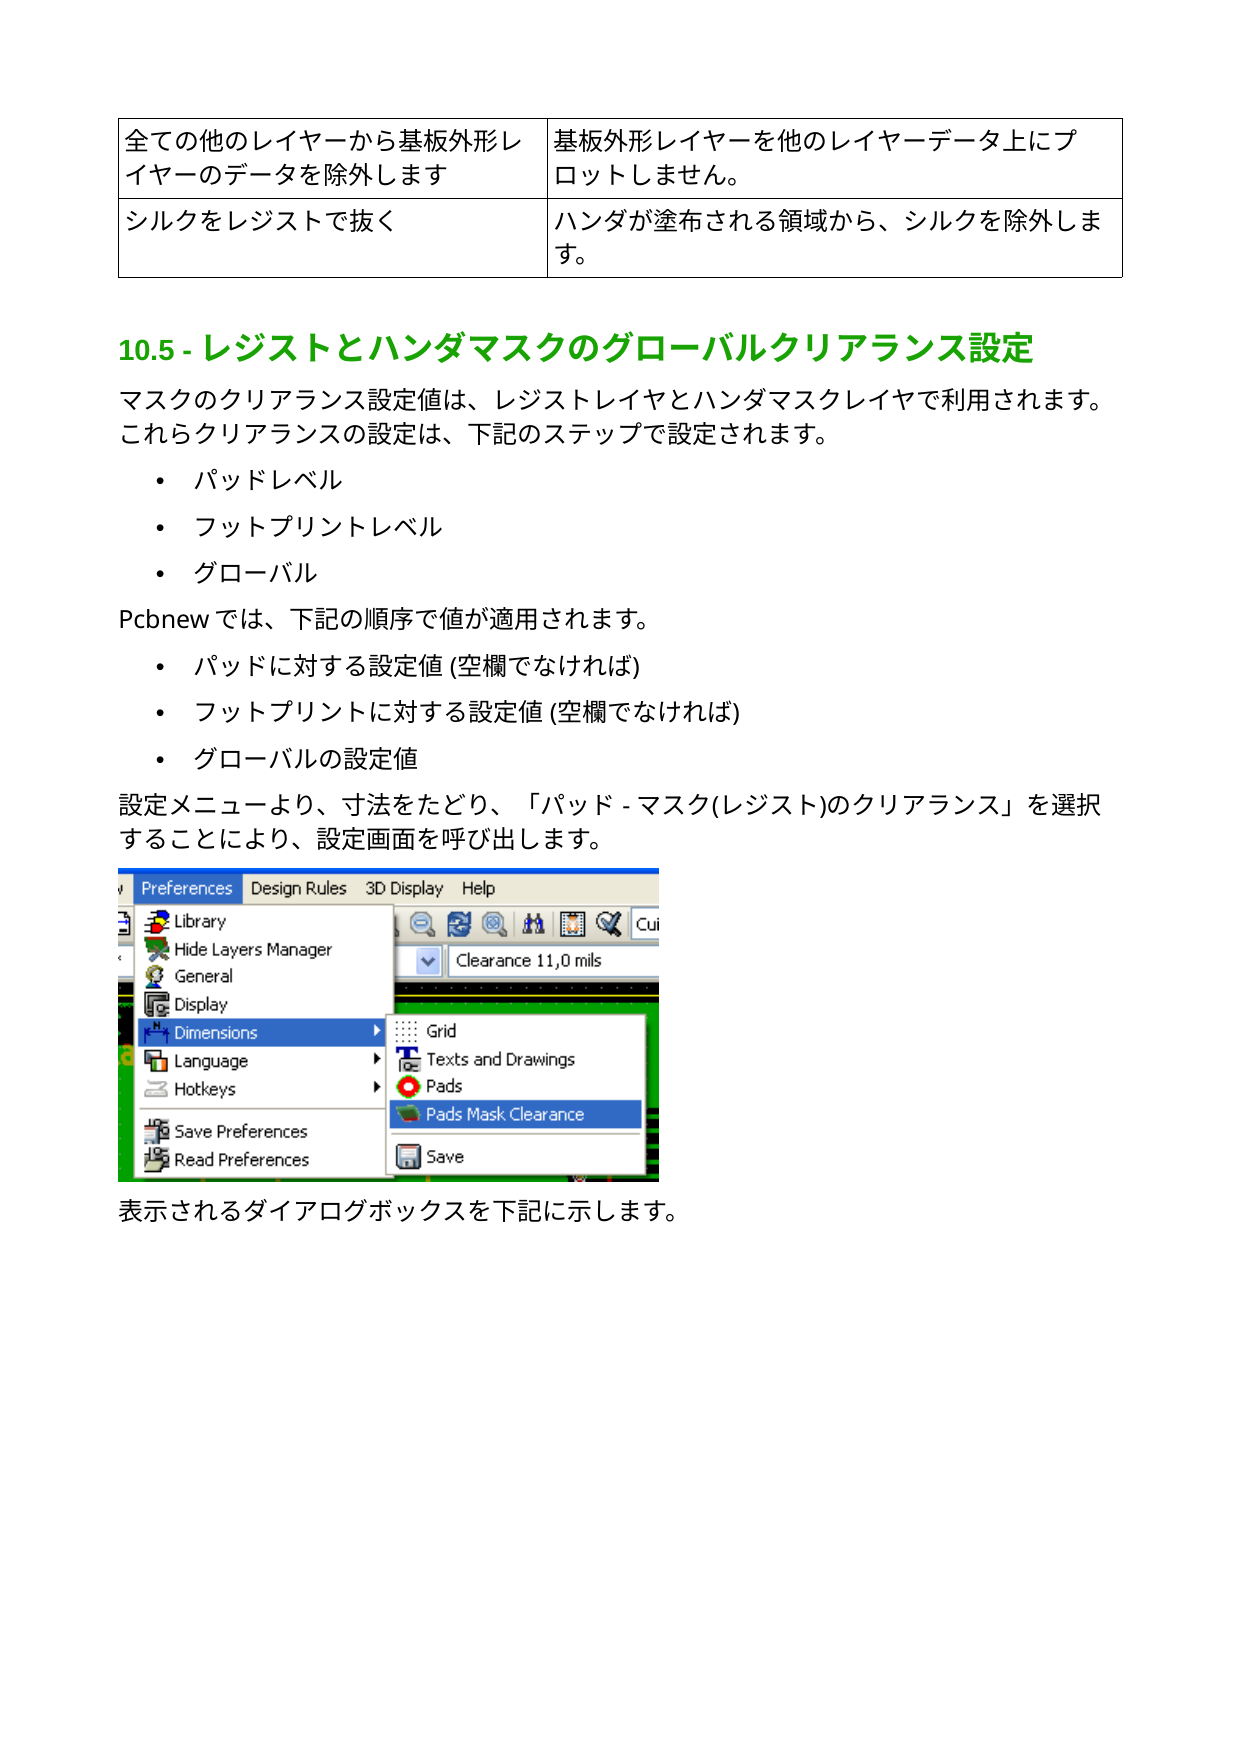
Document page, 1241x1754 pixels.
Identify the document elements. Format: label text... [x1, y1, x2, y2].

table_cell 全ての他のレイヤーから基板外形レイヤーのデータを除外します [119, 119, 547, 198]
list フットプリントレベル [156, 509, 1122, 543]
text 表示されるダイアログボックスを下記に示します。 [118, 1194, 1122, 1228]
list グローバルの設定値 [156, 742, 1122, 776]
table_cell ハンダが塗布される領域から、シルクを除外します。 [548, 199, 1122, 277]
table_cell 基板外形レイヤーを他のレイヤーデータ上にプロットしません。 [548, 119, 1122, 198]
table_cell シルクをレジストで抜く [119, 199, 547, 277]
picture [118, 868, 659, 1182]
list フットプリントに対する設定値 (空欄でなければ) [156, 695, 1122, 729]
text 設定メニューより、寸法をたどり、「パッド - マスク(レジスト)のクリアランス」を選択することにより、設定画面を呼び出します。 [118, 788, 1122, 856]
text マスクのクリアランス設定値は、レジストレイヤとハンダマスクレイヤで利用されます。これらクリアランスの設定は、下記のステップで設定されます。 [118, 383, 1122, 451]
list パッドレベル [156, 463, 1122, 497]
text Pcbnewでは、下記の順序で値が適用されます。 [118, 602, 1122, 636]
list グローバル [156, 556, 1122, 590]
list パッドに対する設定値 (空欄でなければ) [156, 649, 1122, 683]
subtitle レジストとハンダマスクのグローバルクリアランス設定 [118, 324, 1122, 370]
